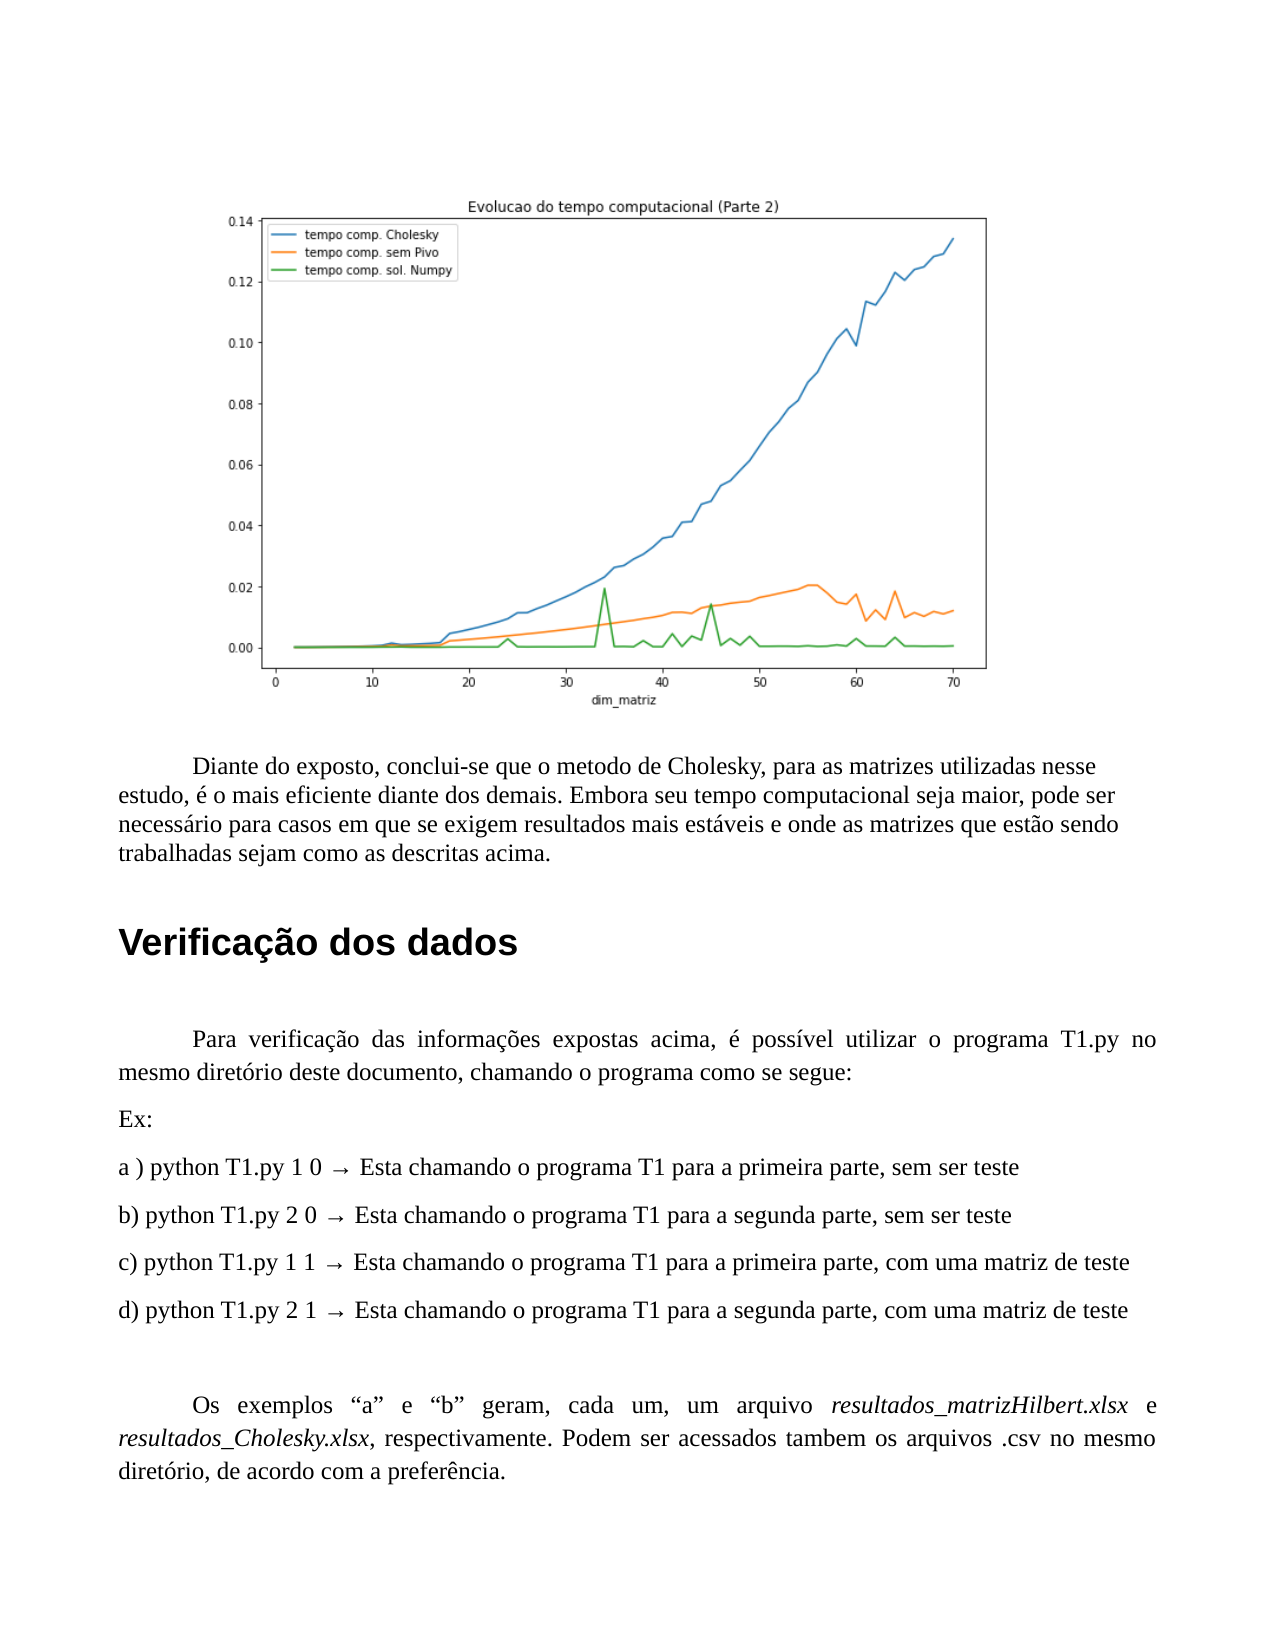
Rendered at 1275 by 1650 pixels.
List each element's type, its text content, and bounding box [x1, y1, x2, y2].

text d) python T1.py 2 1 → Esta chamando o programa T1 para a segunda parte, com uma matriz de teste [118, 1295, 1157, 1324]
text Diante do exposto, conclui-se que o metodo de Cholesky, para as matrizes utilizadas nesse estudo, é o mais eficiente diante dos demais. Embora seu tempo computacional seja maior, pode ser necessário para casos em que se exigem resultados mais estáveis e onde as matrizes que estão sendo trabalhadas sejam como as descritas acima. [118, 751, 1157, 866]
subtitle Verificação dos dados [118, 920, 1157, 964]
text Ex: [118, 1104, 1157, 1133]
text b) python T1.py 2 0 → Esta chamando o programa T1 para a segunda parte, sem ser teste [118, 1200, 1157, 1228]
picture [219, 192, 994, 714]
text c) python T1.py 1 1 → Esta chamando o programa T1 para a primeira parte, com uma matriz de teste [118, 1247, 1157, 1276]
text a ) python T1.py 1 0 → Esta chamando o programa T1 para a primeira parte, sem ser teste [118, 1152, 1157, 1181]
text Para verificação das informações expostas acima, é possível utilizar o programa T1.py no mesmo diretório deste documento, chamando o programa como se segue: [118, 1024, 1157, 1086]
text Os exemplos “a” e “b” geram, cada um, um arquivo resultados_matrizHilbert.xlsx e resultados_Cholesky.xlsx, respectivamente. Podem ser acessados tambem os arquivos .csv no mesmo diretório, de acordo com a preferência. [118, 1390, 1157, 1485]
